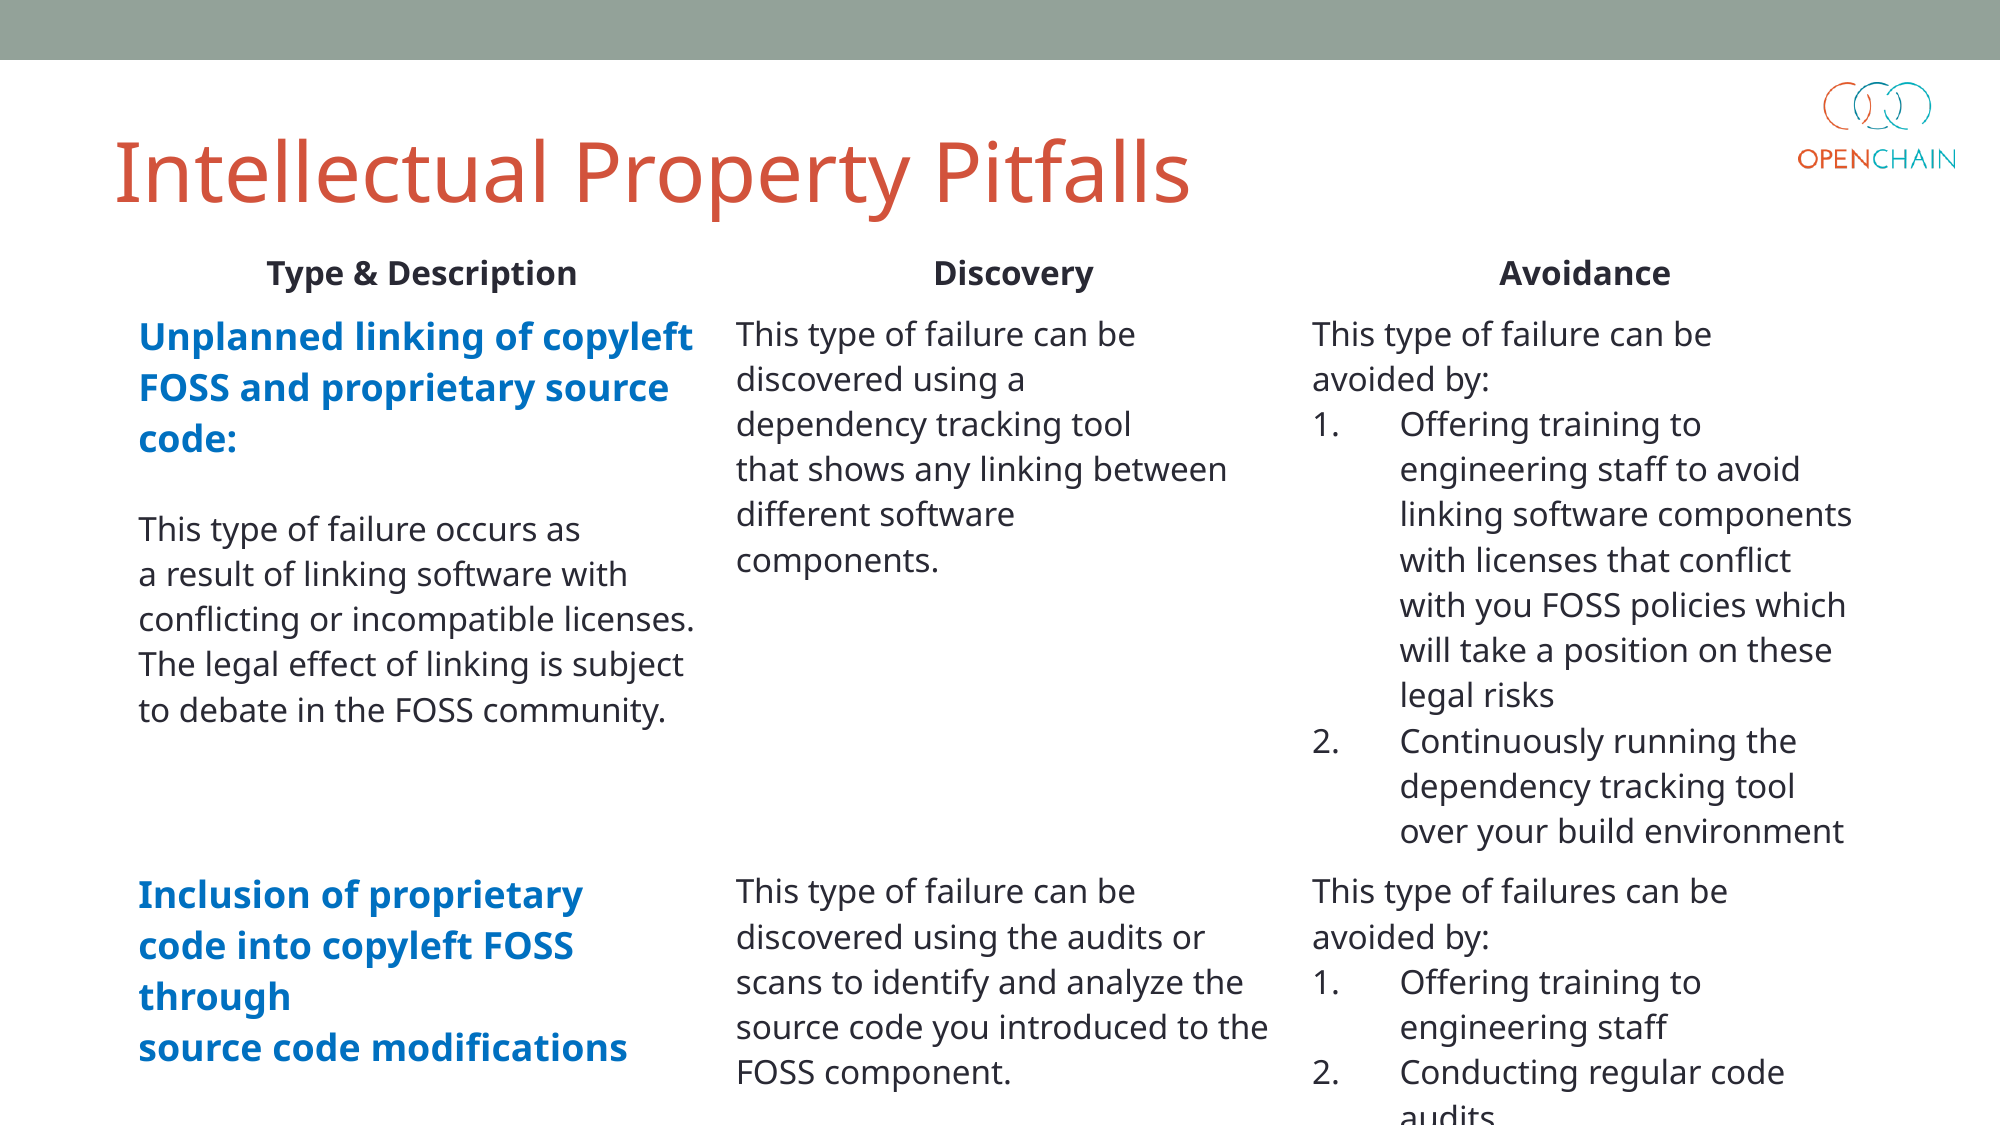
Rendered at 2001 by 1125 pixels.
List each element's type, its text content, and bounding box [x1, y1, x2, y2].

table_cell Inclusion of proprietary code into copyleft FOSS through source code modifications [124, 862, 721, 1125]
table_cell This type of failures can be avoided by: Offering training to engineering staff Conducting regular code audits [1298, 862, 1873, 1125]
table_cell This type of failure can be discovered using the audits or scans to identify and analyze the source code you introduced to the FOSS component. [722, 862, 1297, 1125]
table_header Discovery [722, 244, 1297, 303]
table_cell This type of failure can be avoided by: Offering training to engineering staff to avoid linking software components with licenses that conflict with you FOSS policies which will take a position on these legal risks Continuously running the dependency tracking tool over your build environment [1298, 304, 1873, 861]
table_header Type & Description [124, 244, 721, 303]
text_box Intellectual Property Pitfalls [99, 87, 1900, 250]
table_header Avoidance [1298, 244, 1873, 303]
picture [1798, 82, 1955, 169]
table_cell This type of failure can be discovered using a dependency tracking tool that shows any linking between different software components. [722, 304, 1297, 861]
table_cell Unplanned linking of copyleft FOSS and proprietary source code: This type of failure occurs as a result of linking software with conflicting or incompatible licenses. The legal effect of linking is subject to debate in the FOSS community. [124, 304, 721, 861]
